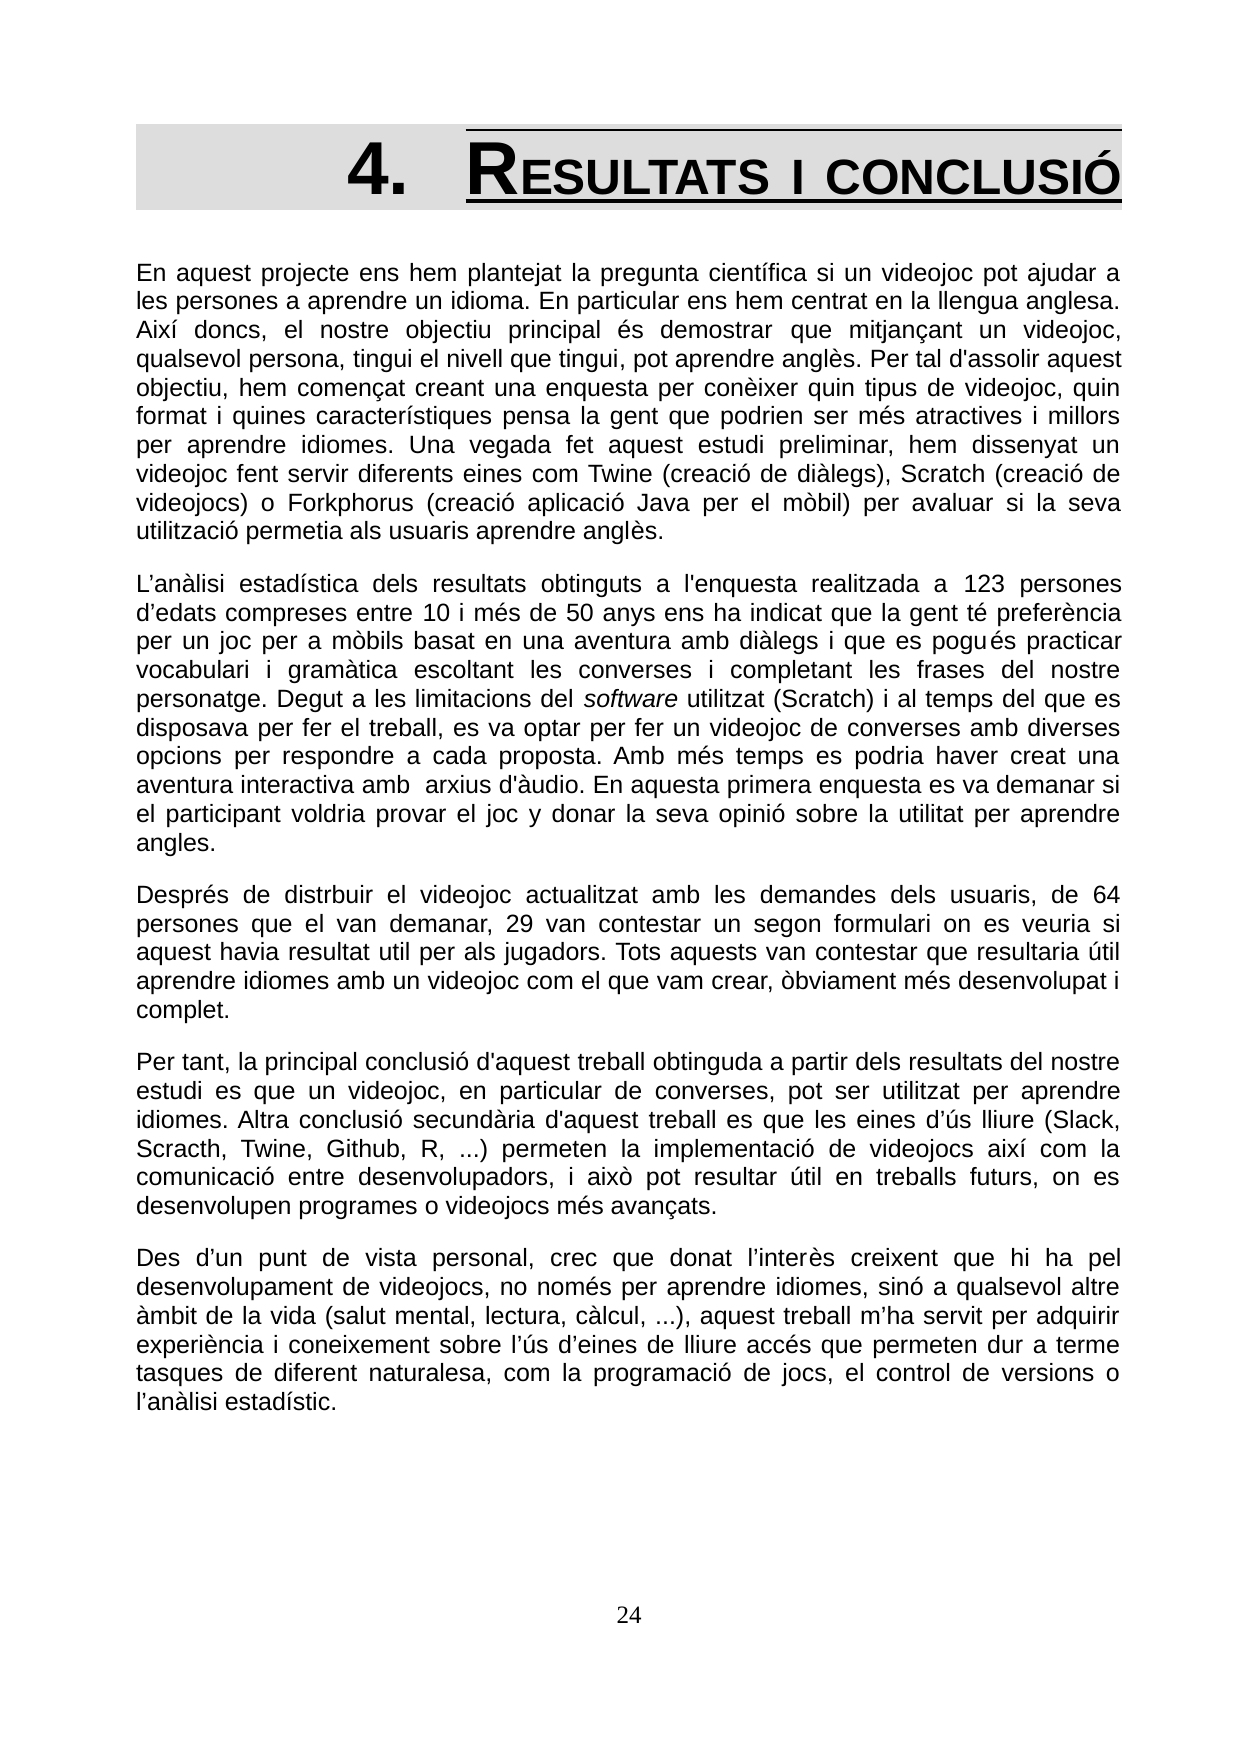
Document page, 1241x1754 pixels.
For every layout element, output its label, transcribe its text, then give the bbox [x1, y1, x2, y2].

text L’anàlisi estadística dels resultats obtinguts a l'enquesta realitzada a 123 persones d’edats compreses entre 10 i més de 50 anys ens ha indicat que la gent té preferència per un joc per a mòbils basat en una aventura amb diàlegs i que es pogués practicar vocabulari i gramàtica escoltant les converses i completant les frases del nostre personatge. Degut a les limitacions del software utilitzat (Scratch) i al temps del que es disposava per fer el treball, es va optar per fer un videojoc de converses amb diverses opcions per respondre a cada proposta. Amb més temps es podria haver creat una aventura interactiva amb arxius d'àudio. En aquesta primera enquesta es va demanar si el participant voldria provar el joc y donar la seva opinió sobre la utilitat per aprendre angles. [136, 569, 1122, 856]
text Des d’un punt de vista personal, crec que donat l’interès creixent que hi ha pel desenvolupament de videojocs, no només per aprendre idiomes, sinó a qualsevol altre àmbit de la vida (salut mental, lectura, càlcul, ...), aquest treball m’ha servit per adquirir experiència i coneixement sobre l’ús d’eines de lliure accés que permeten dur a terme tasques de diferent naturalesa, com la programació de jocs, el control de versions o l’anàlisi estadístic. [136, 1243, 1122, 1416]
subtitle Resultats i conclusió [136, 124, 1122, 210]
text Per tant, la principal conclusió d'aquest treball obtinguda a partir dels resultats del nostre estudi es que un videojoc, en particular de converses, pot ser utilitzat per aprendre idiomes. Altra conclusió secundària d'aquest treball es que les eines d’ús lliure (Slack, Scracth, Twine, Github, R, ...) permeten la implementació de videojocs així com la comunicació entre desenvolupadors, i això pot resultar útil en treballs futurs, on es desenvolupen programes o videojocs més avançats. [136, 1047, 1122, 1220]
text Després de distrbuir el videojoc actualitzat amb les demandes dels usuaris, de 64 persones que el van demanar, 29 van contestar un segon formulari on es veuria si aquest havia resultat util per als jugadors. Tots aquests van contestar que resultaria útil aprendre idiomes amb un videojoc com el que vam crear, òbviament més desenvolupat i complet. [136, 880, 1122, 1024]
text En aquest projecte ens hem plantejat la pregunta científica si un videojoc pot ajudar a les persones a aprendre un idioma. En particular ens hem centrat en la llengua anglesa. Així doncs, el nostre objectiu principal és demostrar que mitjançant un videojoc, qualsevol persona, tingui el nivell que tingui, pot aprendre anglès. Per tal d'assolir aquest objectiu, hem començat creant una enquesta per conèixer quin tipus de videojoc, quin format i quines característiques pensa la gent que podrien ser més atractives i millors per aprendre idiomes. Una vegada fet aquest estudi preliminar, hem dissenyat un videojoc fent servir diferents eines com Twine (creació de diàlegs), Scratch (creació de videojocs) o Forkphorus (creació aplicació Java per el mòbil) per avaluar si la seva utilització permetia als usuaris aprendre anglès. [136, 258, 1122, 545]
